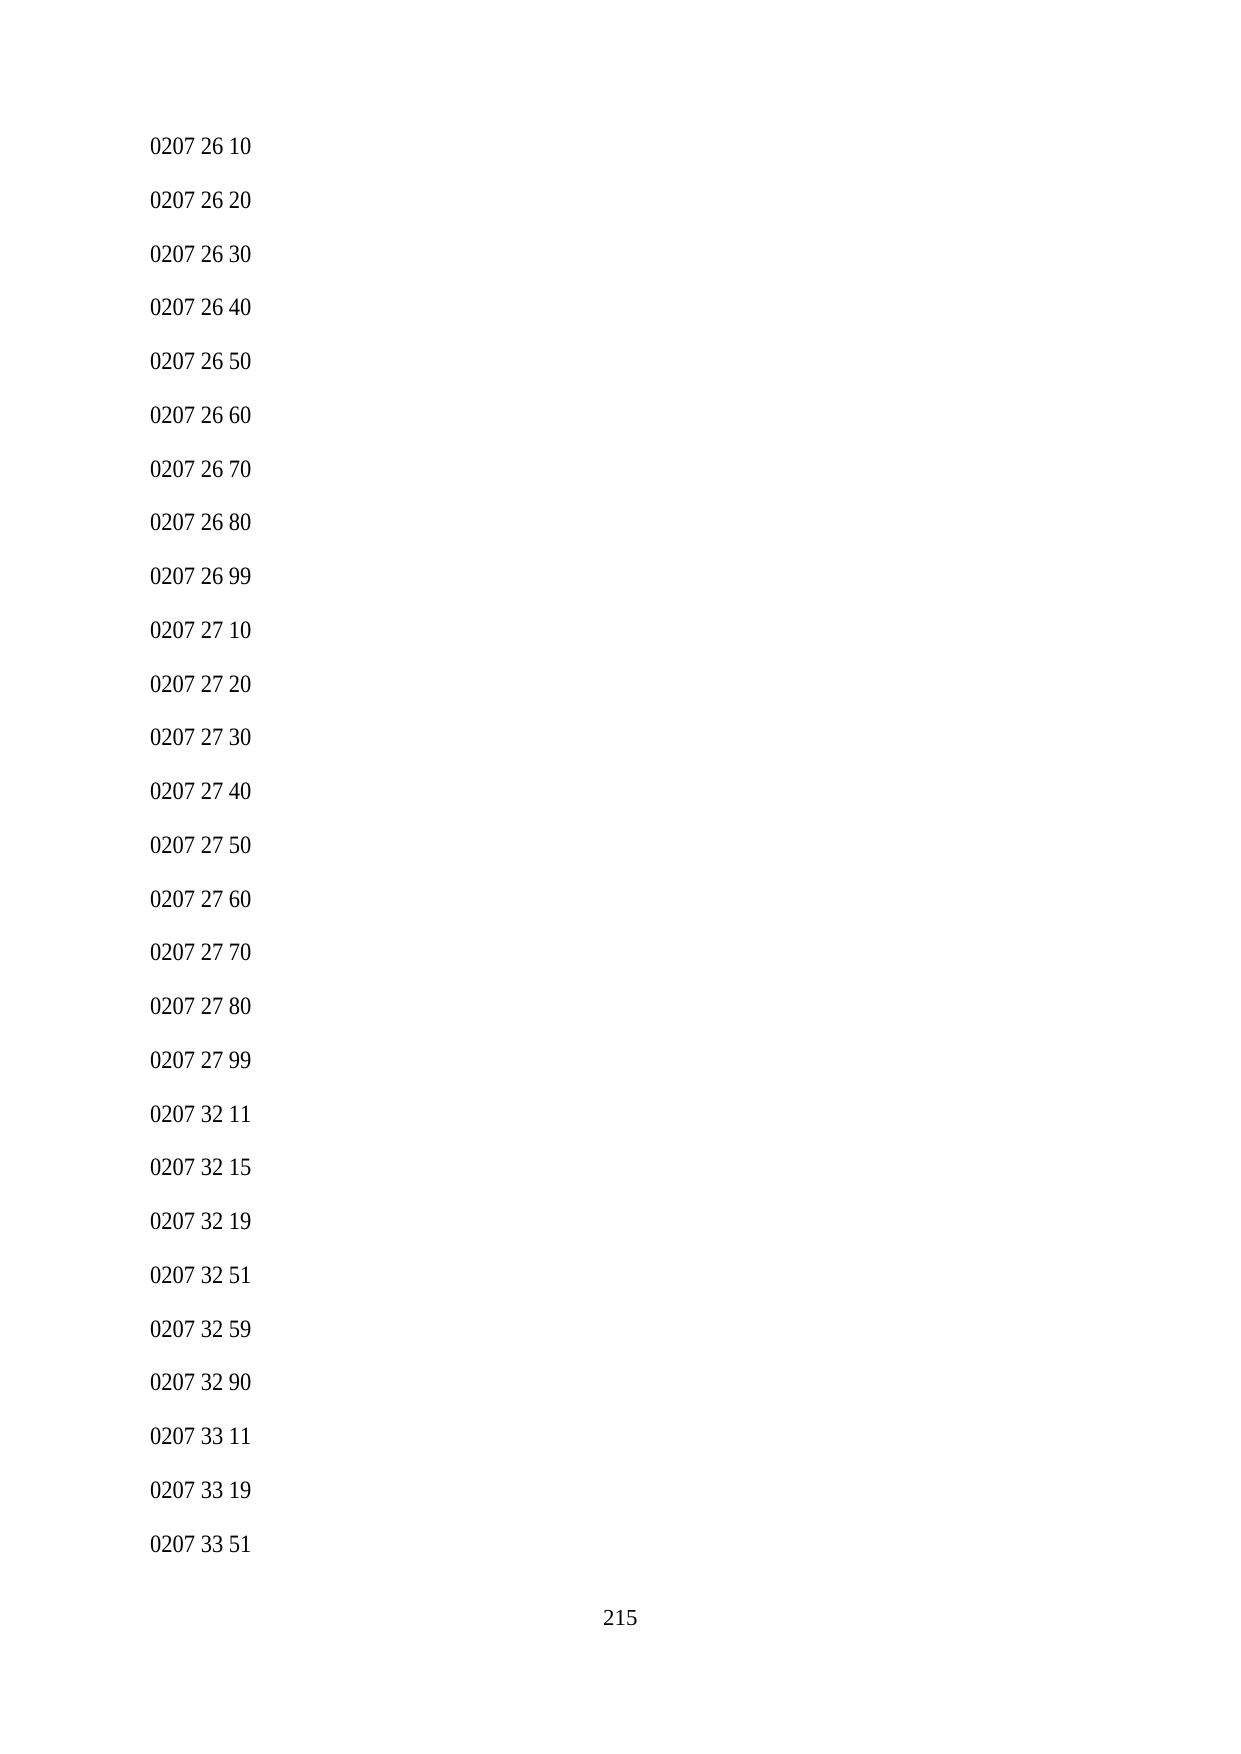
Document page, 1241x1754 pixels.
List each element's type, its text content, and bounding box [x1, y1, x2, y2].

text 0207 32 90 [150, 1367, 1090, 1396]
text 0207 26 60 [150, 400, 1090, 429]
text 0207 26 30 [150, 239, 1090, 267]
text 0207 26 70 [150, 454, 1090, 482]
text 0207 26 10 [150, 131, 1090, 160]
text 0207 32 15 [150, 1152, 1090, 1181]
text 0207 26 50 [150, 346, 1090, 375]
text 0207 33 11 [150, 1421, 1090, 1450]
text 0207 32 59 [150, 1314, 1090, 1342]
text 0207 27 40 [150, 776, 1090, 805]
text 0207 33 19 [150, 1475, 1090, 1504]
text 0207 27 10 [150, 615, 1090, 644]
text 0207 27 20 [150, 669, 1090, 697]
text 0207 32 19 [150, 1206, 1090, 1235]
text 0207 26 99 [150, 561, 1090, 590]
text 0207 27 99 [150, 1045, 1090, 1074]
text 0207 27 50 [150, 830, 1090, 859]
text 0207 27 30 [150, 722, 1090, 751]
text 0207 26 20 [150, 185, 1090, 214]
text 0207 27 70 [150, 937, 1090, 966]
text 0207 32 51 [150, 1260, 1090, 1289]
text 0207 26 40 [150, 292, 1090, 321]
text 0207 32 11 [150, 1099, 1090, 1127]
text 0207 33 51 [150, 1529, 1090, 1557]
text 0207 26 80 [150, 507, 1090, 536]
text 0207 27 60 [150, 884, 1090, 912]
text 0207 27 80 [150, 991, 1090, 1020]
